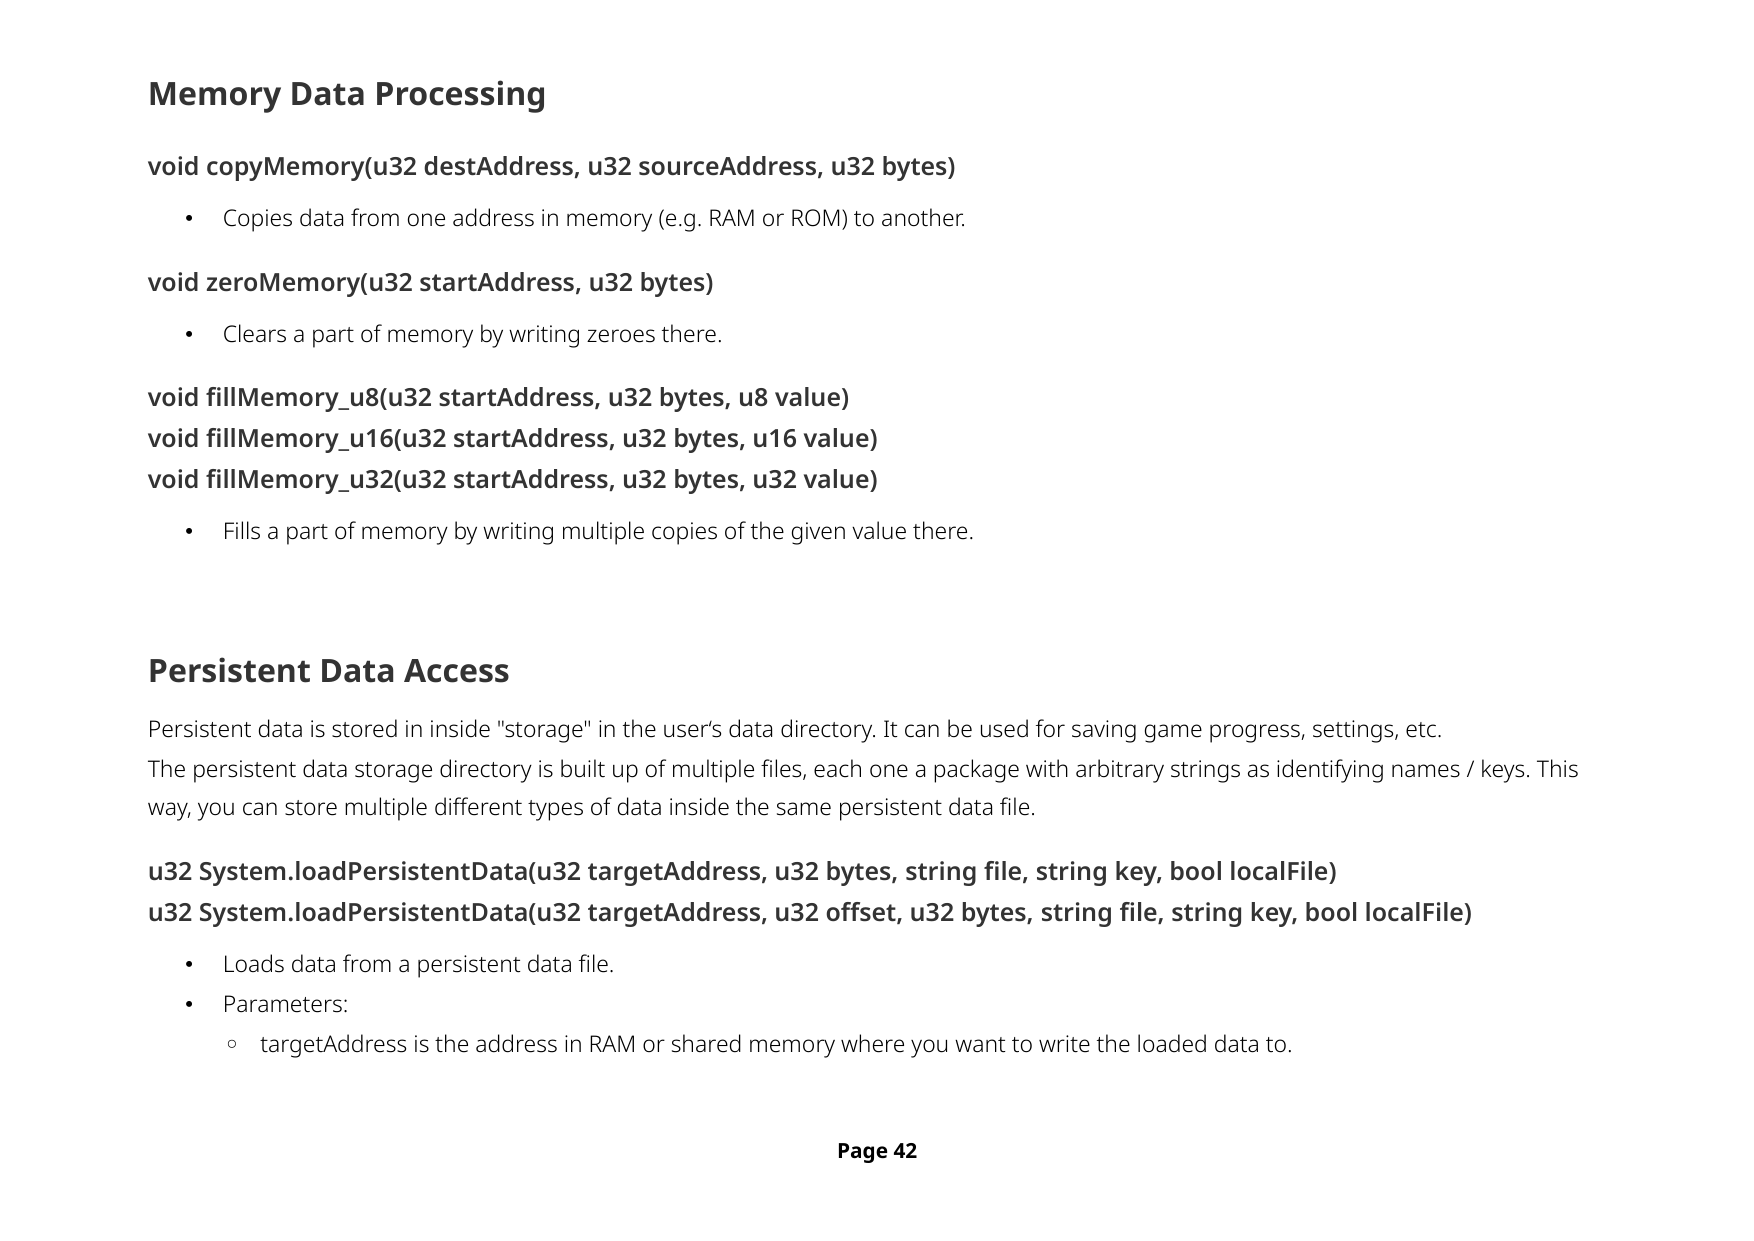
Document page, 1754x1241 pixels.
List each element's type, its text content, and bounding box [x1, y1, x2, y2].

list targetAddress is the address in RAM or shared memory where you want to write the loaded data to. [223, 1028, 1606, 1059]
subtitle void fillMemory_u8(u32 startAddress, u32 bytes, u8 value) void fillMemory_u16(u32 startAddress, u32 bytes, u16 value) void fillMemory_u32(u32 startAddress, u32 bytes, u32 value) [148, 380, 1606, 496]
subtitle Memory Data Processing [148, 71, 1606, 114]
text Persistent data is stored in inside "storage" in the user‘s data directory. It can be used for saving game progress, settings, etc. [148, 713, 1606, 744]
list Fills a part of memory by writing multiple copies of the given value there. [185, 515, 1606, 546]
list Clears a part of memory by writing zeroes there. [185, 317, 1606, 349]
text The persistent data storage directory is built up of multiple files, each one a package with arbitrary strings as identifying names / keys. This way, you can store multiple different types of data inside the same persistent data file. [148, 753, 1606, 822]
list Copies data from one address in memory (e.g. RAM or ROM) to another. [185, 202, 1606, 233]
subtitle void copyMemory(u32 destAddress, u32 sourceAddress, u32 bytes) [148, 148, 1606, 182]
subtitle void zeroMemory(u32 startAddress, u32 bytes) [148, 264, 1606, 298]
list Parameters: [185, 988, 1606, 1019]
subtitle Persistent Data Access [148, 648, 1606, 692]
list Loads data from a persistent data file. [185, 947, 1606, 979]
subtitle u32 System.loadPersistentData(u32 targetAddress, u32 bytes, string file, string key, bool localFile) u32 System.loadPersistentData(u32 targetAddress, u32 offset, u32 bytes, string file, string key, bool localFile) [148, 853, 1606, 928]
